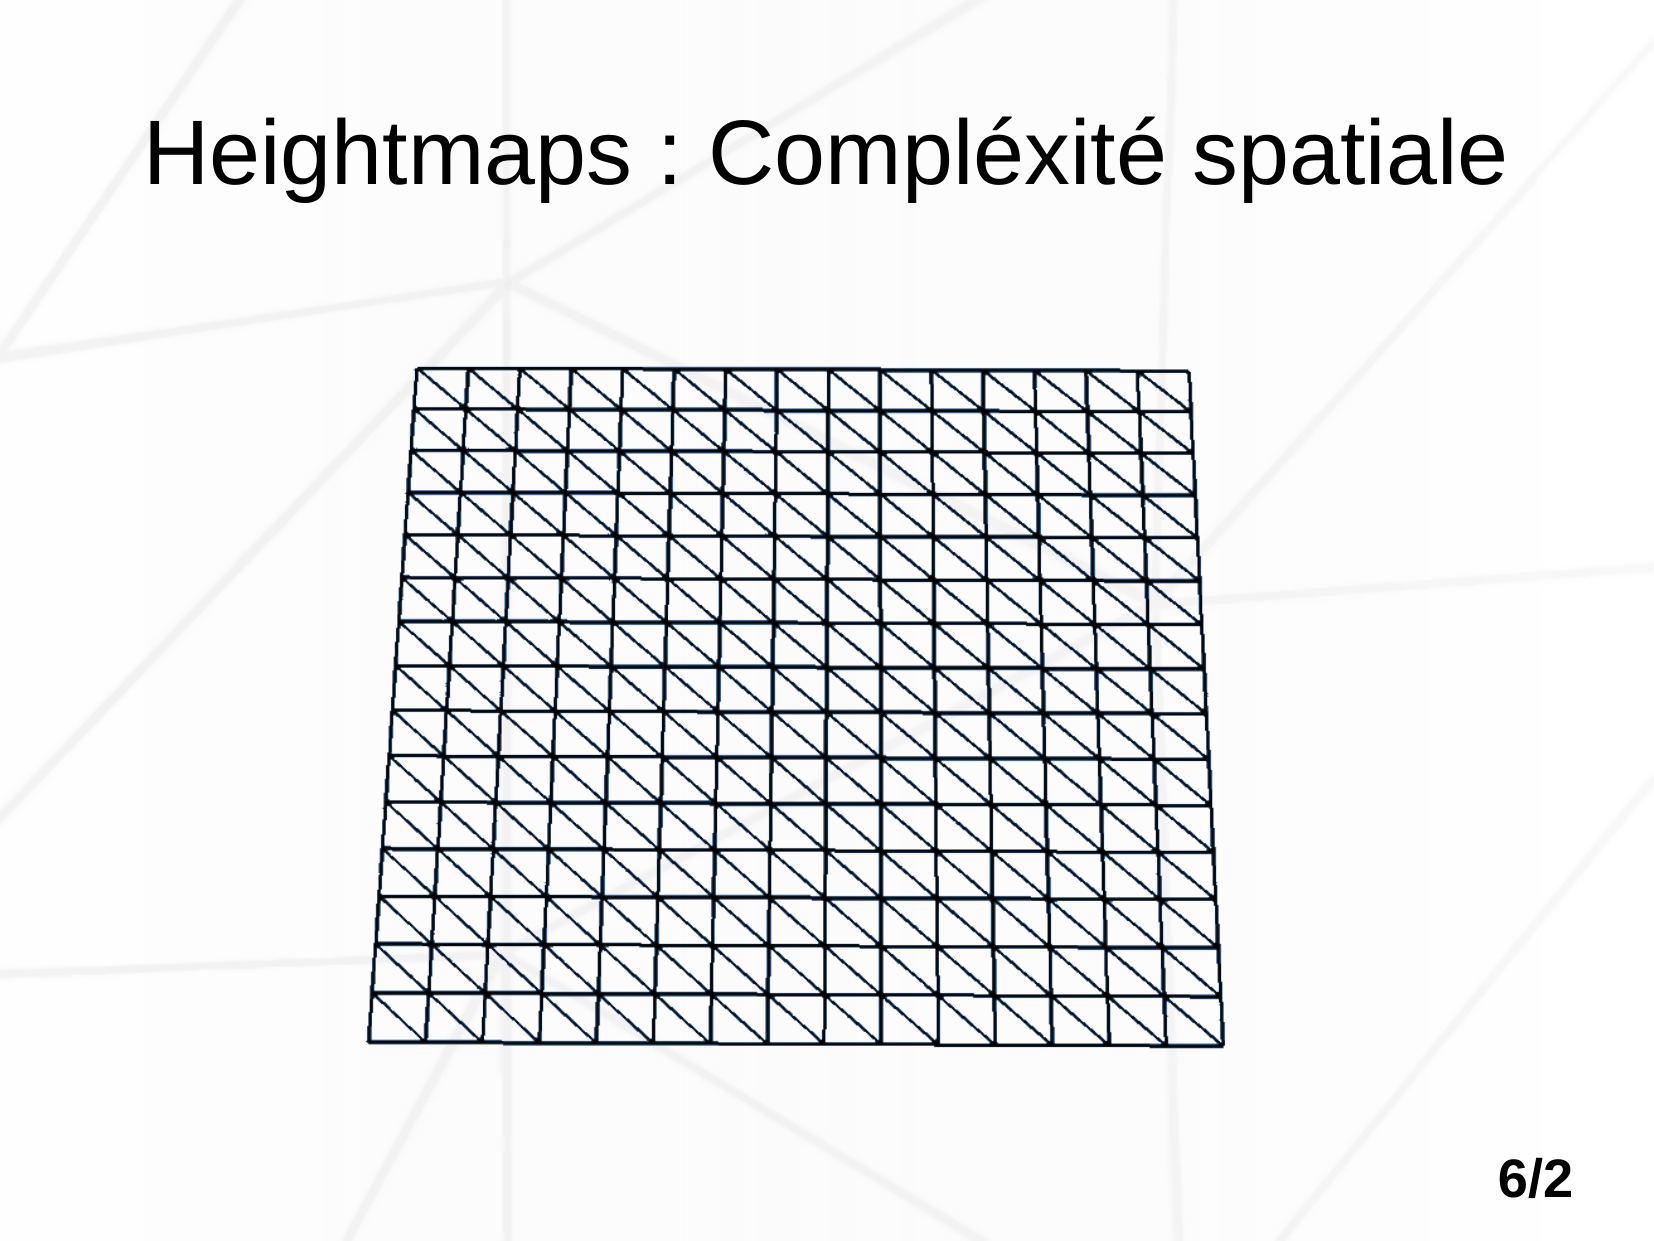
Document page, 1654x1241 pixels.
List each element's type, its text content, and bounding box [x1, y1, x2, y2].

text_box <numéro>/2 [1366, 1141, 1654, 1219]
title Heightmaps : Compléxité spatiale [82, 49, 1571, 257]
picture [0, 0, 1654, 1241]
